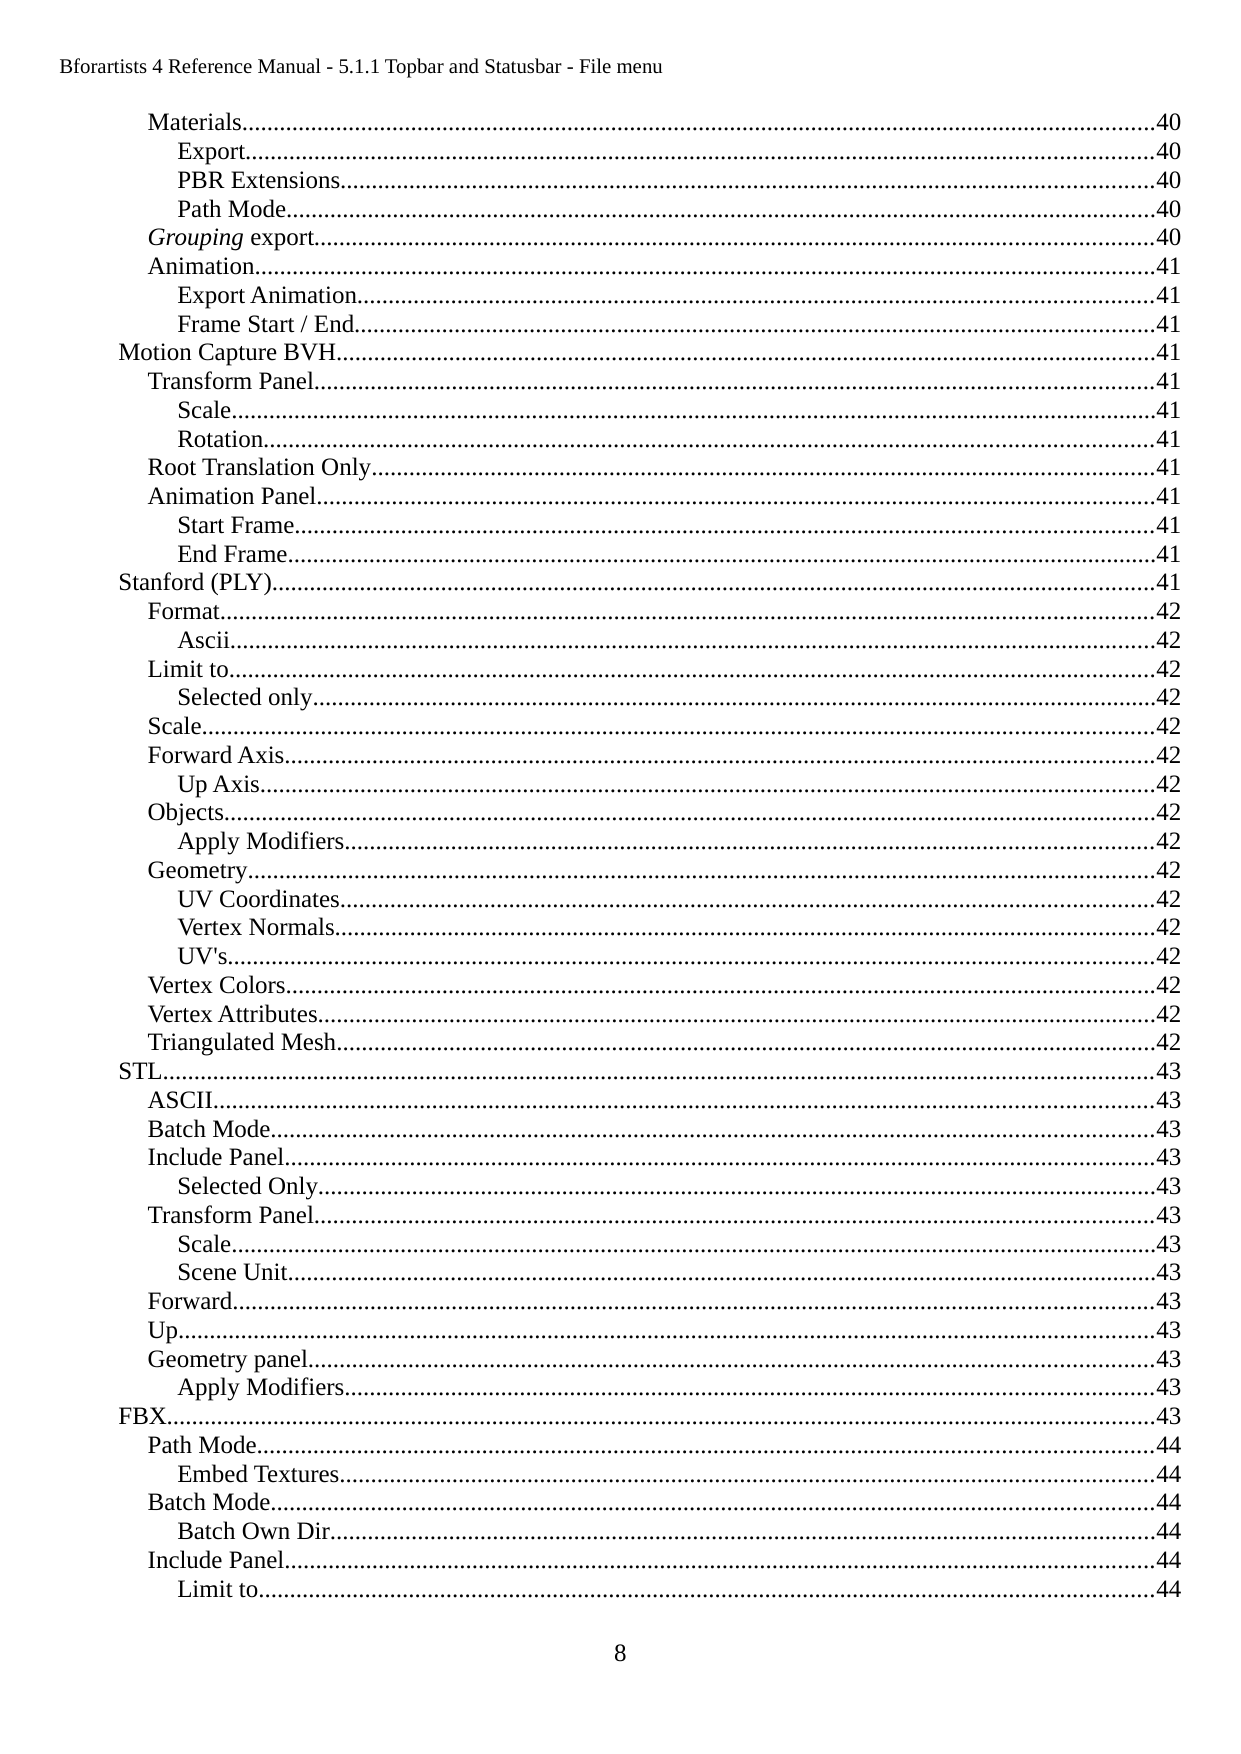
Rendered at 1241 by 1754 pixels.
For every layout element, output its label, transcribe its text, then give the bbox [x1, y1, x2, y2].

text Start Frame 41 [177, 510, 1181, 539]
text Selected only 42 [177, 682, 1181, 711]
text Root Translation Only 41 [147, 452, 1181, 481]
text Batch Own Dir 44 [177, 1516, 1181, 1545]
text Ascii 42 [177, 625, 1181, 654]
text UV's 42 [177, 941, 1181, 970]
text Animation Panel 41 [147, 481, 1181, 510]
text Stanford (PLY) 41 [118, 567, 1181, 596]
text Path Mode 40 [177, 194, 1181, 222]
text Up 43 [147, 1315, 1181, 1344]
text Apply Modifiers 42 [177, 826, 1181, 855]
text End Frame 41 [177, 539, 1181, 567]
text Forward 43 [147, 1286, 1181, 1315]
text UV Coordinates 42 [177, 884, 1181, 912]
text PBR Extensions 40 [177, 165, 1181, 194]
text Scale 41 [177, 395, 1181, 424]
text Geometry panel 43 [147, 1344, 1181, 1372]
text Format 42 [147, 596, 1181, 625]
text Transform Panel 41 [147, 366, 1181, 395]
text Path Mode 44 [147, 1430, 1181, 1459]
text Batch Mode 43 [147, 1114, 1181, 1142]
text Objects 42 [147, 797, 1181, 826]
text Transform Panel 43 [147, 1200, 1181, 1229]
text Scale 42 [147, 711, 1181, 740]
text Export Animation 41 [177, 280, 1181, 309]
text ASCII 43 [147, 1085, 1181, 1114]
text Geometry 42 [147, 855, 1181, 884]
text Vertex Colors 42 [147, 970, 1181, 999]
text Scale 43 [177, 1229, 1181, 1257]
text Grouping export 40 [147, 222, 1181, 251]
text Rotation 41 [177, 424, 1181, 452]
text Motion Capture BVH 41 [118, 337, 1181, 366]
text FBX 43 [118, 1401, 1181, 1430]
text Vertex Attributes 42 [147, 999, 1181, 1027]
text Embed Textures 44 [177, 1459, 1181, 1487]
text Selected Only 43 [177, 1171, 1181, 1200]
text Include Panel 44 [147, 1545, 1181, 1574]
text Forward Axis 42 [147, 740, 1181, 769]
text Export 40 [177, 136, 1181, 165]
text Limit to 42 [147, 654, 1181, 682]
text Materials 40 [147, 107, 1181, 136]
text Apply Modifiers 43 [177, 1372, 1181, 1401]
text Up Axis 42 [177, 769, 1181, 797]
text STL 43 [118, 1056, 1181, 1085]
text Limit to 44 [177, 1574, 1181, 1602]
text Vertex Normals 42 [177, 912, 1181, 941]
text Include Panel 43 [147, 1142, 1181, 1171]
text Frame Start / End 41 [177, 309, 1181, 337]
text Scene Unit 43 [177, 1257, 1181, 1286]
text Animation 41 [147, 251, 1181, 280]
text Triangulated Mesh 42 [147, 1027, 1181, 1056]
text Batch Mode 44 [147, 1487, 1181, 1516]
